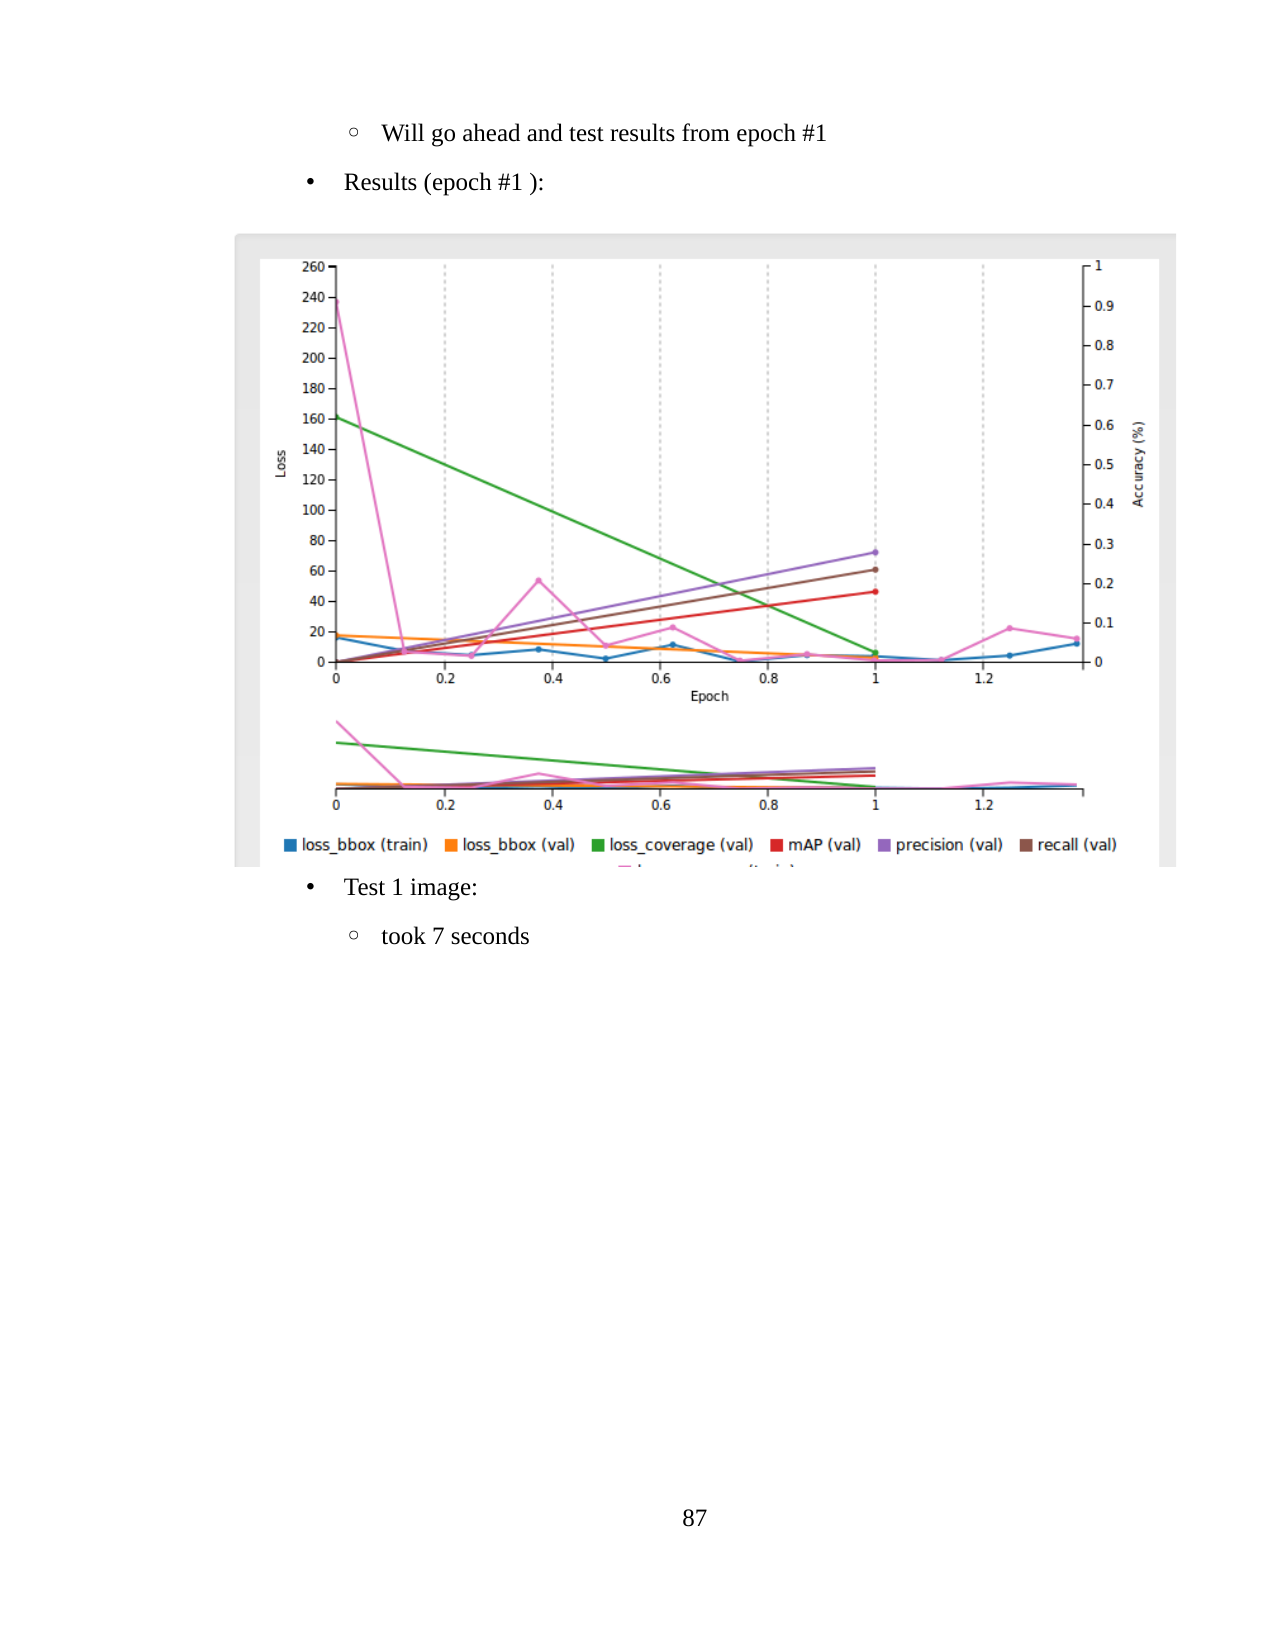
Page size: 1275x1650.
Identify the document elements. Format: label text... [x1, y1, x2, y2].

picture [212, 216, 1177, 867]
list Results (epoch #1 ): [306, 167, 1158, 196]
list took 7 seconds [344, 921, 1158, 950]
list Will go ahead and test results from epoch #1 [344, 118, 1158, 147]
list Test 1 image: [306, 867, 1158, 901]
